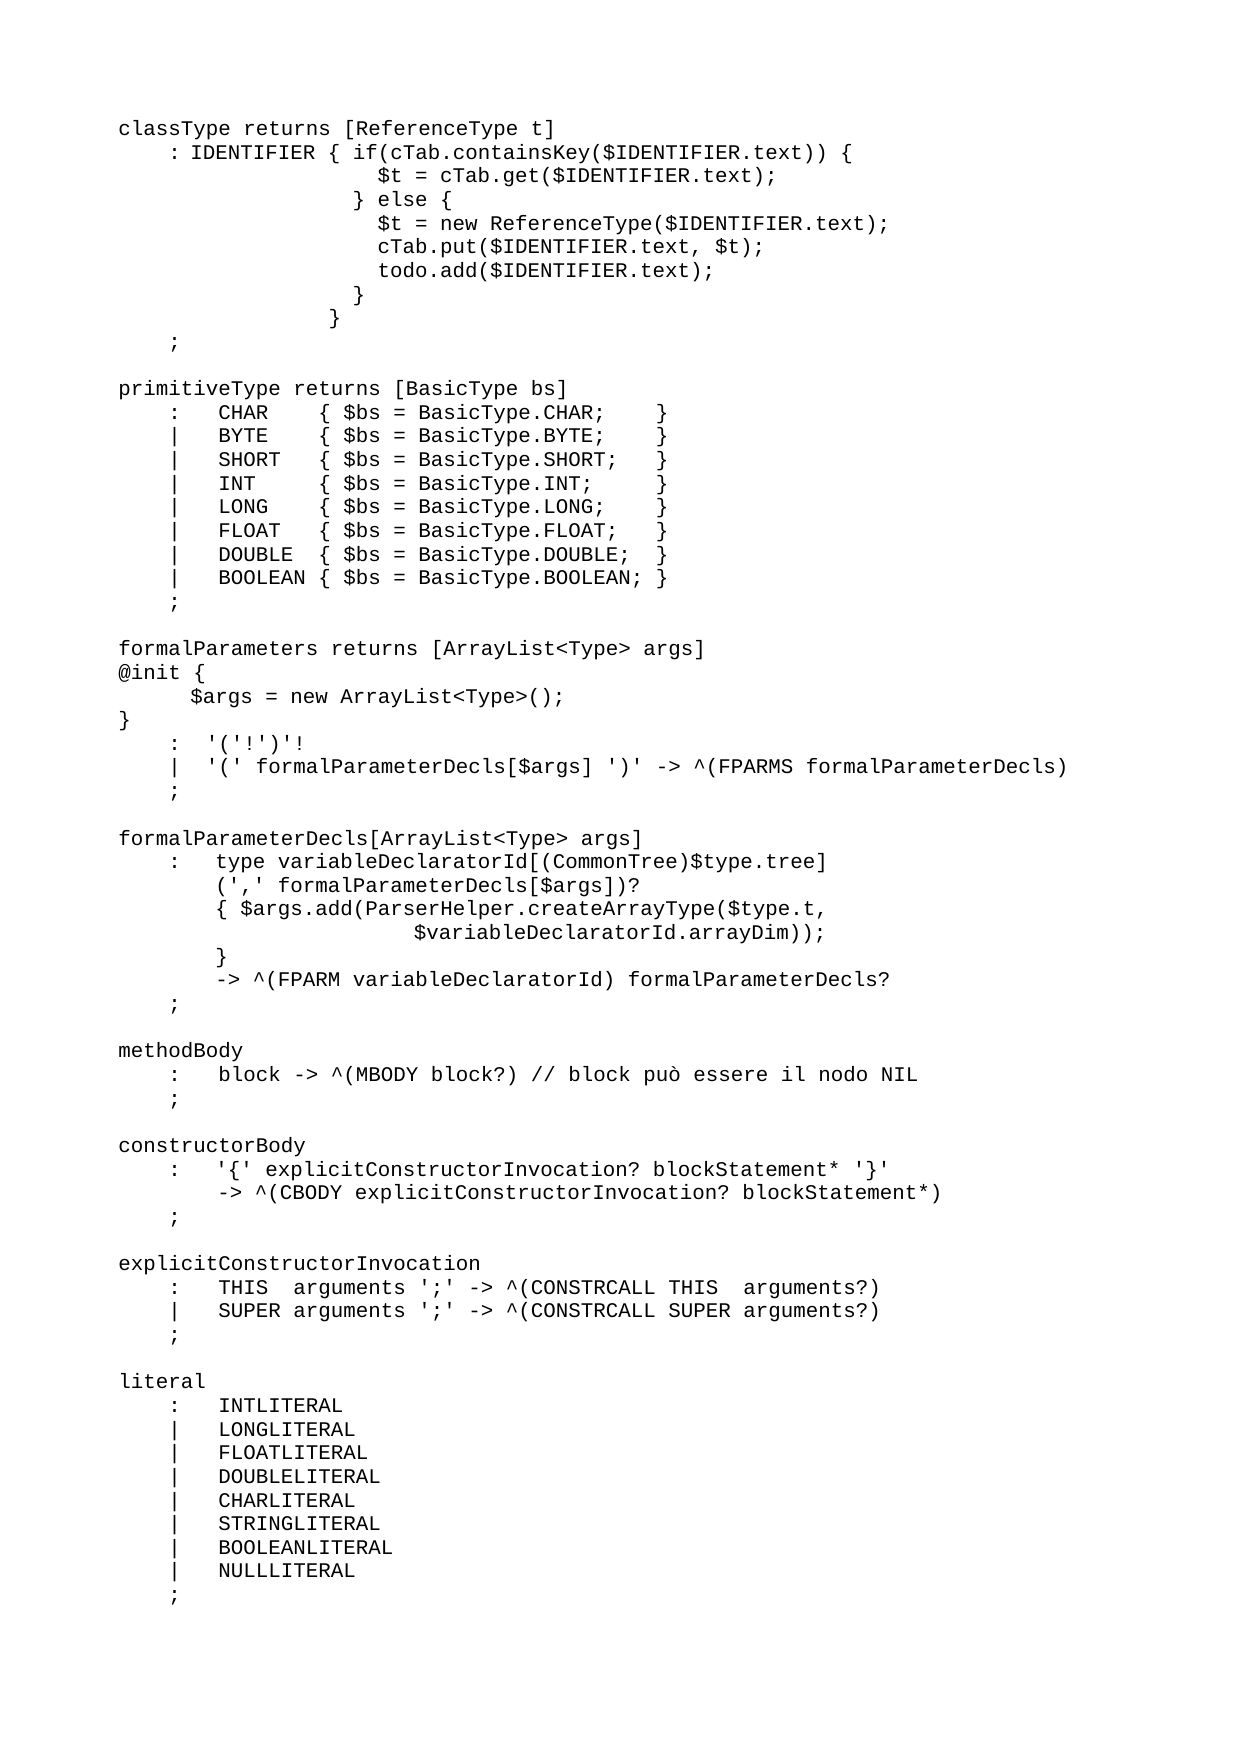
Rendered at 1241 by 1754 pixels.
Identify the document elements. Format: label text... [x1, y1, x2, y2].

text | FLOAT { $bs = BasicType.FLOAT; } [118, 520, 1123, 544]
text } else { [118, 189, 1123, 213]
text : '{' explicitConstructorInvocation? blockStatement* '}' [118, 1158, 1123, 1182]
text cTab.put($IDENTIFIER.text, $t); [118, 236, 1123, 260]
text $t = cTab.get($IDENTIFIER.text); [118, 165, 1123, 189]
text $t = new ReferenceType($IDENTIFIER.text); [118, 213, 1123, 236]
text | '(' formalParameterDecls[$args] ')' -> ^(FPARMS formalParameterDecls) [118, 757, 1123, 780]
text | DOUBLE { $bs = BasicType.DOUBLE; } [118, 544, 1123, 567]
text ; [118, 1088, 1123, 1111]
text ; [118, 780, 1123, 804]
text } [118, 307, 1123, 331]
text | LONGLITERAL [118, 1419, 1123, 1442]
text formalParameters returns [ArrayList<Type> args] [118, 638, 1123, 662]
text } [118, 284, 1123, 307]
text | SUPER arguments ';' -> ^(CONSTRCALL SUPER arguments?) [118, 1300, 1123, 1324]
text classType returns [ReferenceType t] [118, 118, 1123, 142]
text : THIS arguments ';' -> ^(CONSTRCALL THIS arguments?) [118, 1277, 1123, 1300]
text | NULLLITERAL [118, 1561, 1123, 1584]
text : '('!')'! [118, 733, 1123, 757]
text : INTLITERAL [118, 1395, 1123, 1419]
text | INT { $bs = BasicType.INT; } [118, 473, 1123, 496]
text : block -> ^(MBODY block?) // block può essere il nodo NIL [118, 1064, 1123, 1088]
text | SHORT { $bs = BasicType.SHORT; } [118, 449, 1123, 473]
text ; [118, 331, 1123, 354]
text -> ^(CBODY explicitConstructorInvocation? blockStatement*) [118, 1182, 1123, 1206]
text | BOOLEANLITERAL [118, 1537, 1123, 1561]
text | FLOATLITERAL [118, 1442, 1123, 1466]
text ; [118, 1324, 1123, 1348]
text $args = new ArrayList<Type>(); [118, 686, 1123, 709]
text | CHARLITERAL [118, 1489, 1123, 1513]
text | DOUBLELITERAL [118, 1466, 1123, 1489]
text -> ^(FPARM variableDeclaratorId) formalParameterDecls? [118, 969, 1123, 993]
text (',' formalParameterDecls[$args])? [118, 875, 1123, 898]
text | BYTE { $bs = BasicType.BYTE; } [118, 426, 1123, 449]
text methodBody [118, 1040, 1123, 1064]
text ; [118, 993, 1123, 1017]
text : CHAR { $bs = BasicType.CHAR; } [118, 402, 1123, 426]
text | BOOLEAN { $bs = BasicType.BOOLEAN; } [118, 567, 1123, 591]
text | LONG { $bs = BasicType.LONG; } [118, 496, 1123, 520]
text formalParameterDecls[ArrayList<Type> args] [118, 827, 1123, 851]
text | STRINGLITERAL [118, 1513, 1123, 1537]
text ; [118, 1584, 1123, 1608]
text : type variableDeclaratorId[(CommonTree)$type.tree] [118, 851, 1123, 875]
text ; [118, 1206, 1123, 1229]
text explicitConstructorInvocation [118, 1253, 1123, 1277]
text literal [118, 1371, 1123, 1395]
text ; [118, 591, 1123, 615]
text { $args.add(ParserHelper.createArrayType($type.t, $variableDeclaratorId.arrayDim)); [118, 898, 1123, 946]
text @init { [118, 662, 1123, 686]
text constructorBody [118, 1135, 1123, 1158]
text primitiveType returns [BasicType bs] [118, 378, 1123, 402]
text : IDENTIFIER { if(cTab.containsKey($IDENTIFIER.text)) { [118, 142, 1123, 165]
text todo.add($IDENTIFIER.text); [118, 260, 1123, 284]
text } [118, 946, 1123, 969]
text } [118, 709, 1123, 733]
